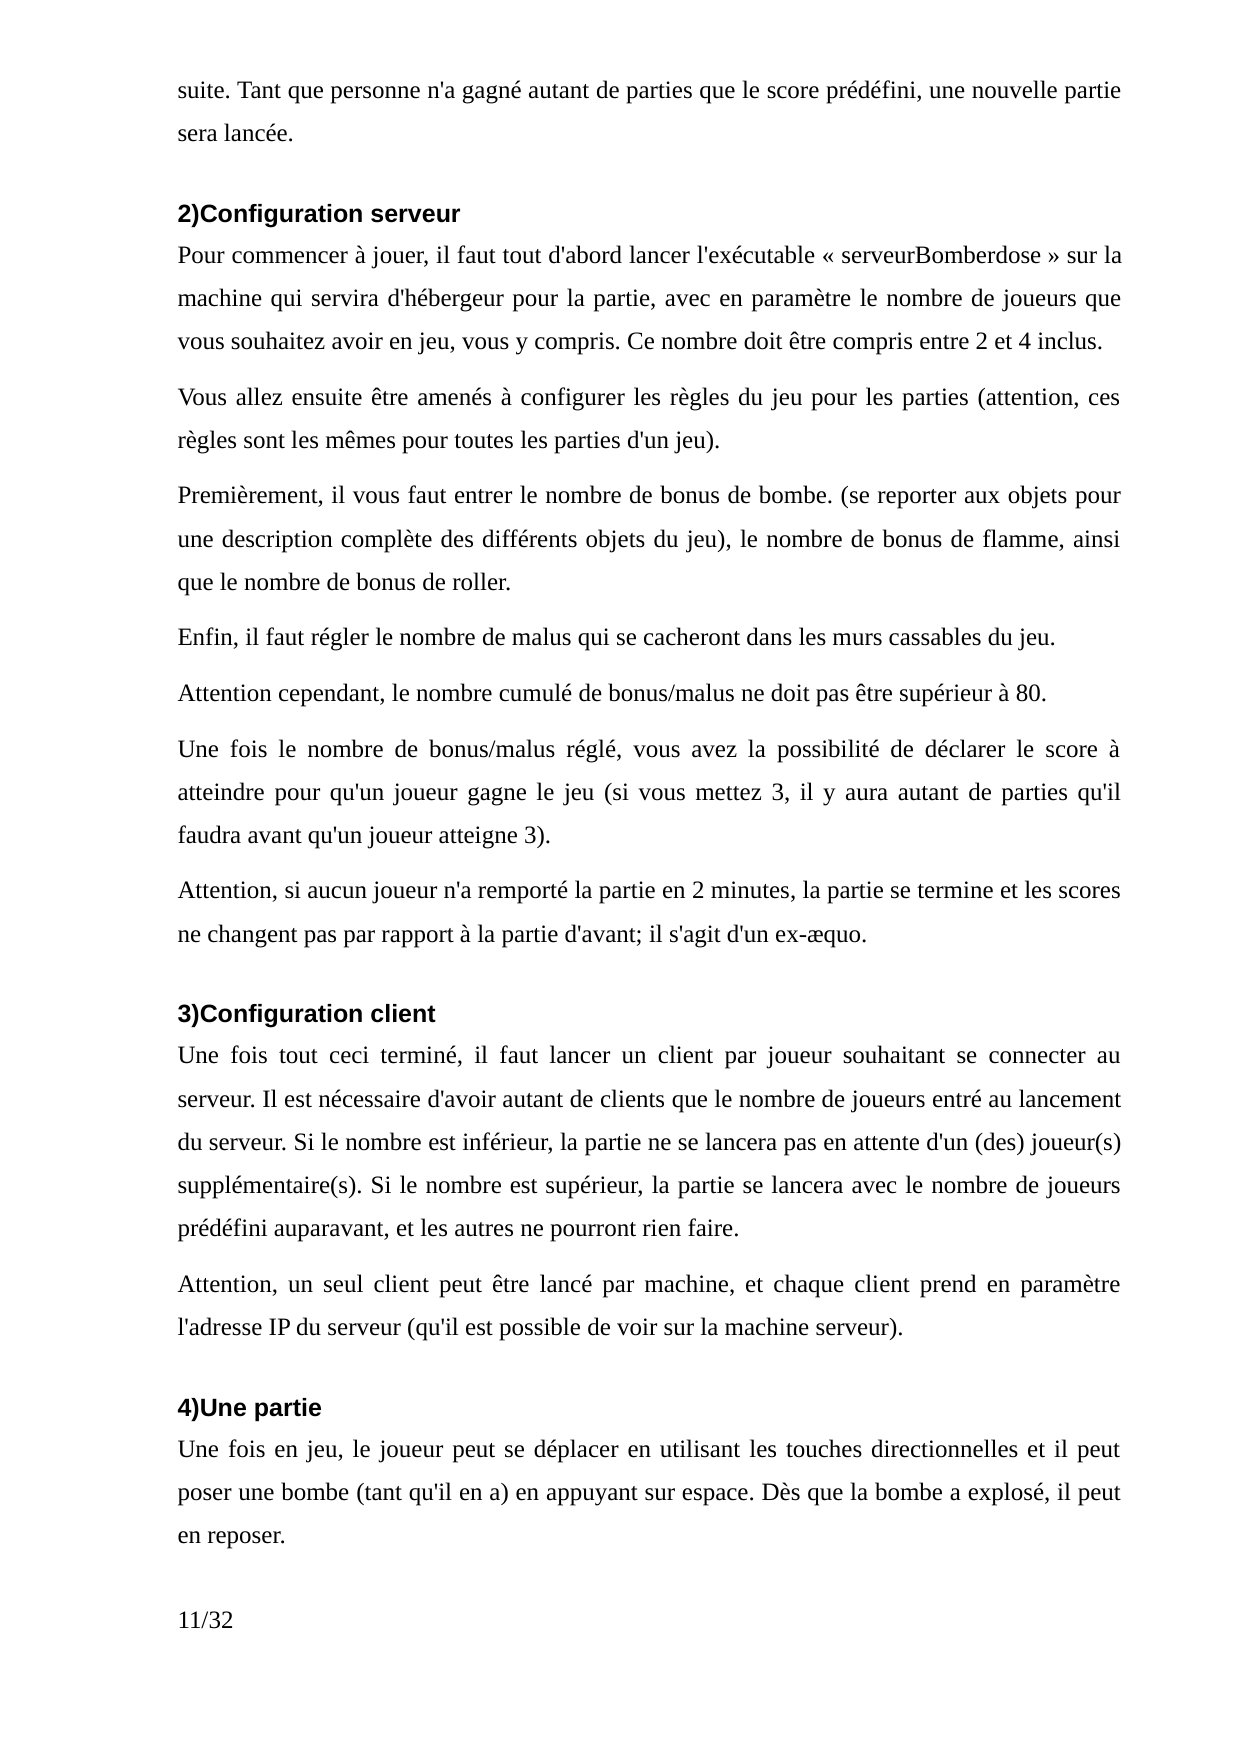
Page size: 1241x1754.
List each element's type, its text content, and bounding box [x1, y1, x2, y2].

text Vous allez ensuite être amenés à configurer les règles du jeu pour les parties (attention, ces règles sont les mêmes pour toutes les parties d'un jeu). [177, 382, 1122, 454]
text Premièrement, il vous faut entrer le nombre de bonus de bombe. (se reporter aux objets pour une description complète des différents objets du jeu), le nombre de bonus de flamme, ainsi que le nombre de bonus de roller. [177, 481, 1122, 596]
text Enfin, il faut régler le nombre de malus qui se cacheront dans les murs cassables du jeu. [177, 622, 1122, 651]
text Attention cependant, le nombre cumulé de bonus/malus ne doit pas être supérieur à 80. [177, 678, 1122, 707]
text suite. Tant que personne n'a gagné autant de parties que le score prédéfini, une nouvelle partie sera lancée. [177, 75, 1122, 147]
subtitle Configuration serveur [177, 199, 1122, 227]
text Attention, si aucun joueur n'a remporté la partie en 2 minutes, la partie se termine et les scores ne changent pas par rapport à la partie d'avant; il s'agit d'un ex-æquo. [177, 876, 1122, 947]
text Pour commencer à jouer, il faut tout d'abord lancer l'exécutable « serveurBomberdose » sur la machine qui servira d'hébergeur pour la partie, avec en paramètre le nombre de joueurs que vous souhaitez avoir en jeu, vous y compris. Ce nombre doit être compris entre 2 et 4 inclus. [177, 240, 1122, 355]
subtitle Configuration client [177, 999, 1122, 1028]
subtitle Une partie [177, 1392, 1122, 1421]
text Une fois en jeu, le joueur peut se déplacer en utilisant les touches directionnelles et il peut poser une bombe (tant qu'il en a) en appuyant sur espace. Dès que la bombe a explosé, il peut en reposer. [177, 1434, 1122, 1549]
text Une fois tout ceci terminé, il faut lancer un client par joueur souhaitant se connecter au serveur. Il est nécessaire d'avoir autant de clients que le nombre de joueurs entré au lancement du serveur. Si le nombre est inférieur, la partie ne se lancera pas en attente d'un (des) joueur(s) supplémentaire(s). Si le nombre est supérieur, la partie se lancera avec le nombre de joueurs prédéfini auparavant, et les autres ne pourront rien faire. [177, 1041, 1122, 1242]
text Attention, un seul client peut être lancé par machine, et chaque client prend en paramètre l'adresse IP du serveur (qu'il est possible de voir sur la machine serveur). [177, 1269, 1122, 1341]
text Une fois le nombre de bonus/malus réglé, vous avez la possibilité de déclarer le score à atteindre pour qu'un joueur gagne le jeu (si vous mettez 3, il y aura autant de parties qu'il faudra avant qu'un joueur atteigne 3). [177, 734, 1122, 849]
